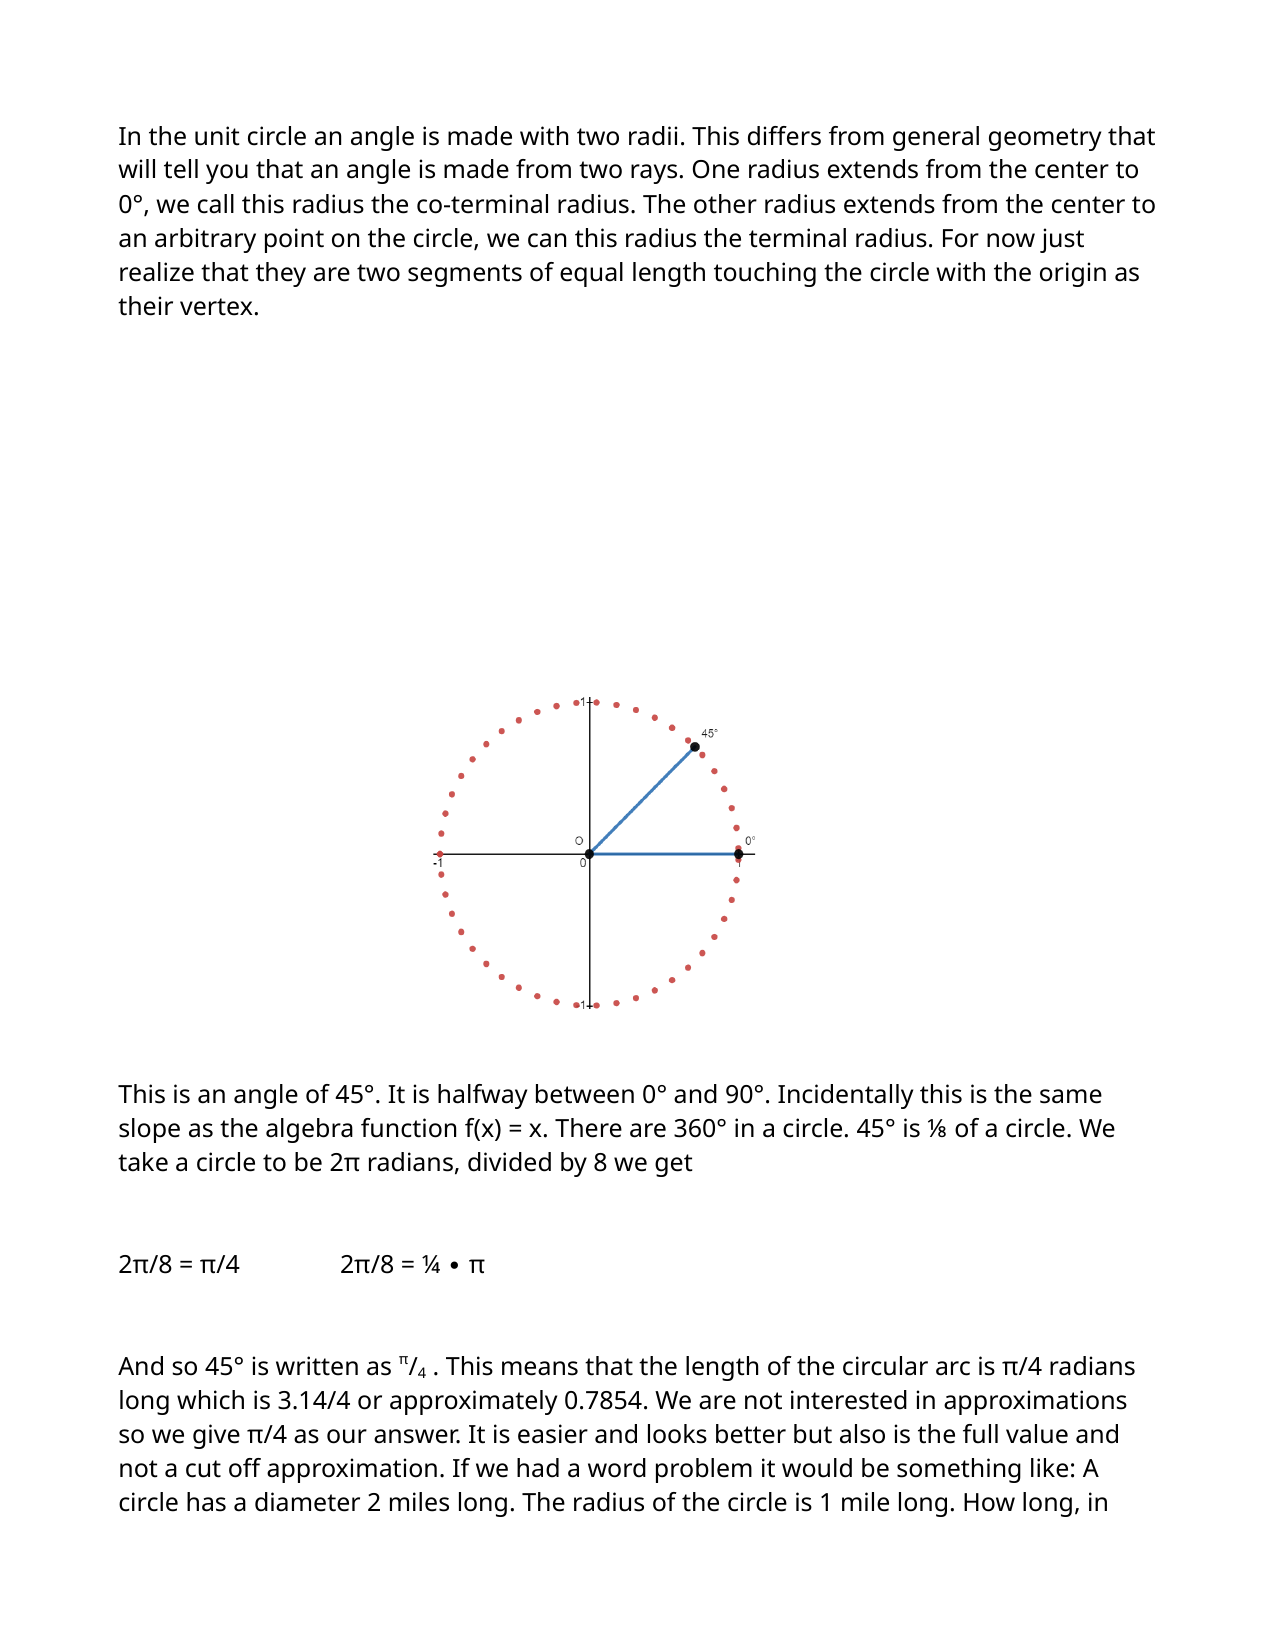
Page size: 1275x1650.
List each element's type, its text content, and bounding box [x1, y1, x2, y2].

text 2π/8 = π/4 2π/8 = ¼ ∙ π [118, 1247, 1157, 1281]
picture [433, 697, 756, 1009]
text This is an angle of 45°. It is halfway between 0° and 90°. Incidentally this is the same slope as the algebra function f(x) = x. There are 360° in a circle. 45° is ⅛ of a circle. We take a circle to be 2π radians, divided by 8 we get [118, 1076, 1157, 1178]
text And so 45° is written as π/4 . This means that the length of the circular arc is π/4 radians long which is 3.14/4 or approximately 0.7854. We are not interested in approximations so we give π/4 as our answer. It is easier and looks better but also is the full value and not a cut off approximation. If we had a word problem it would be something like: A circle has a diameter 2 miles long. The radius of the circle is 1 mile long. How long, in [118, 1349, 1157, 1519]
text In the unit circle an angle is made with two radii. This differs from general geometry that will tell you that an angle is made from two rays. One radius extends from the center to 0°, we call this radius the co-terminal radius. The other radius extends from the center to an arbitrary point on the circle, we can this radius the terminal radius. For now just realize that they are two segments of equal length touching the circle with the origin as their vertex. [118, 118, 1157, 322]
